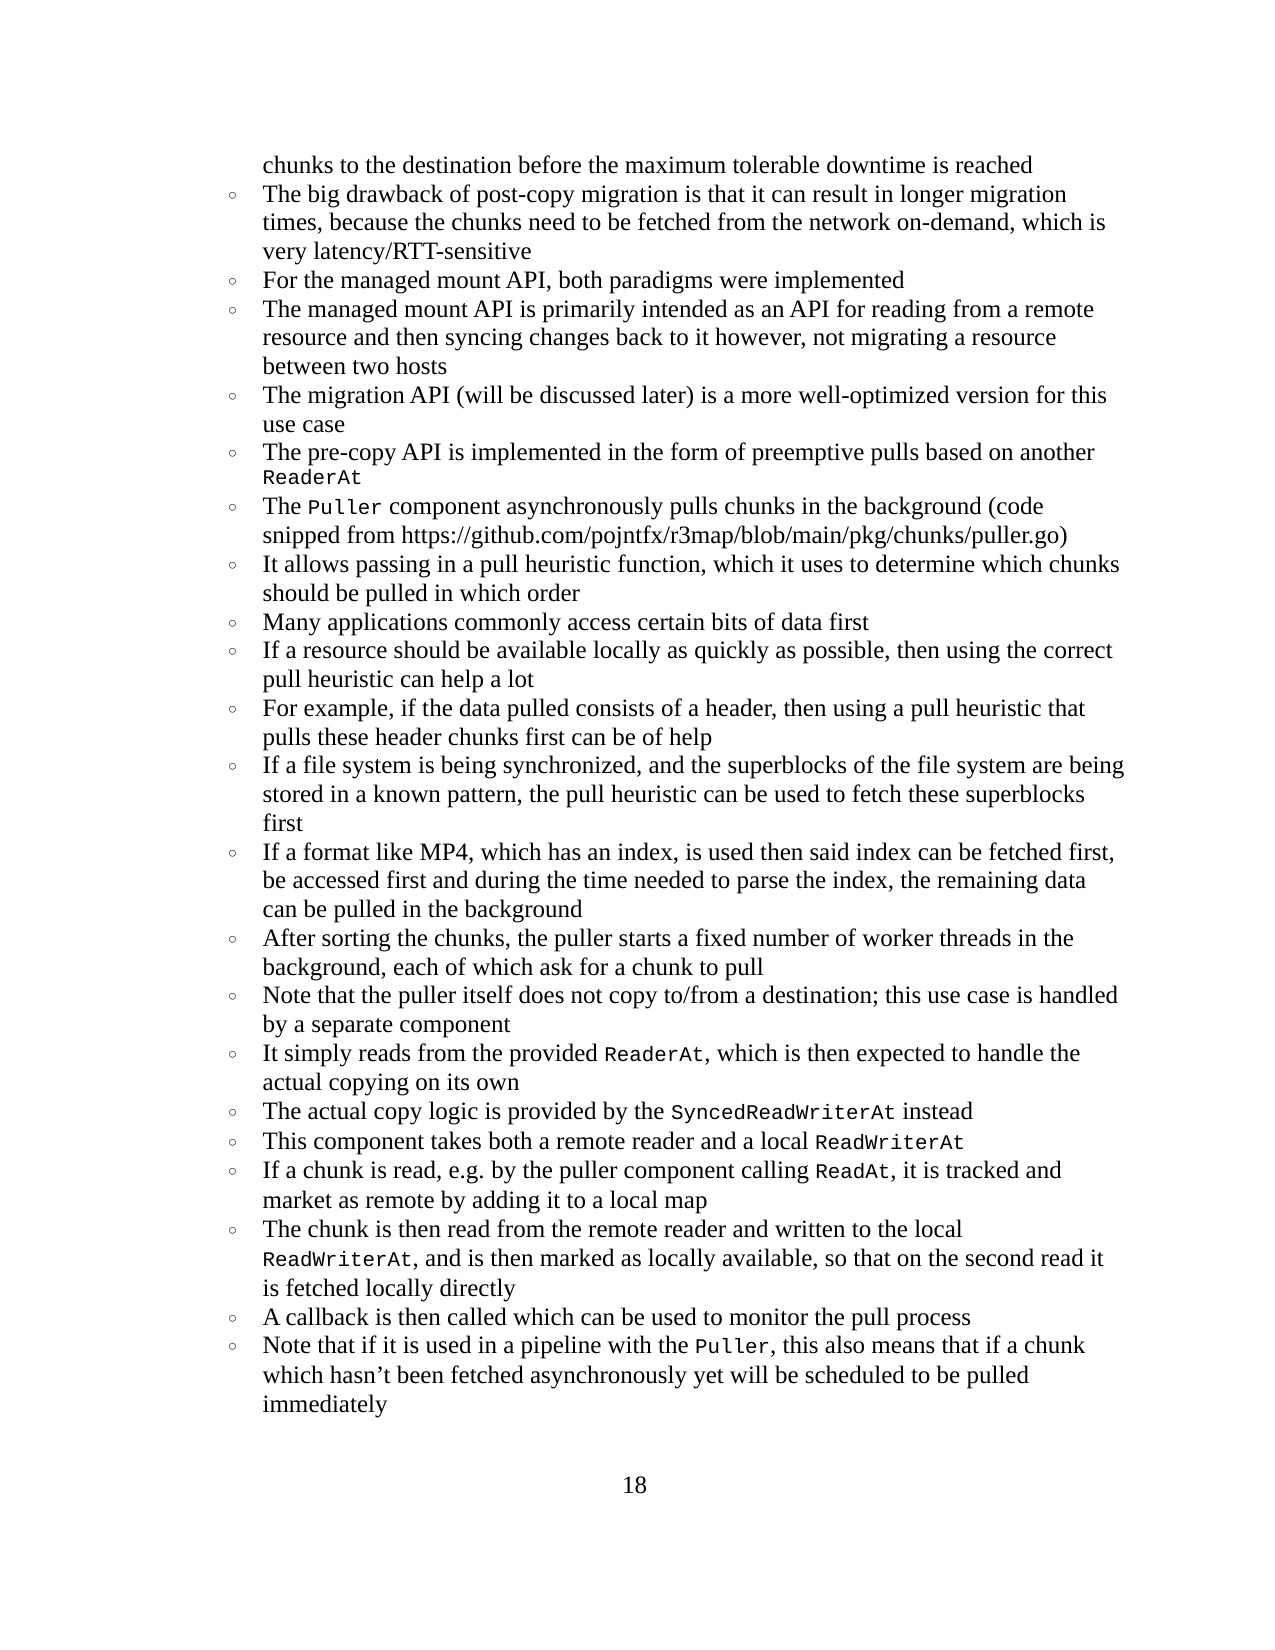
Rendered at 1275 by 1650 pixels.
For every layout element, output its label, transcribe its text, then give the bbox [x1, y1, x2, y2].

list If a format like MP4, which has an index, is used then said index can be fetched first, be accessed first and during the time needed to parse the index, the remaining data can be pulled in the background [225, 837, 1125, 923]
list The pre-copy API is implemented in the form of preemptive pulls based on another ReaderAt [225, 437, 1125, 491]
list It allows passing in a pull heuristic function, which it uses to determine which chunks should be pulled in which order [225, 549, 1125, 607]
list A callback is then called which can be used to monitor the pull process [225, 1302, 1125, 1330]
list The Puller component asynchronously pulls chunks in the background (code snipped from https://github.com/pojntfx/r3map/blob/main/pkg/chunks/puller.go) [225, 491, 1125, 549]
list Many applications commonly access certain bits of data first [225, 607, 1125, 635]
list If a resource should be available locally as quickly as possible, then using the correct pull heuristic can help a lot [225, 635, 1125, 693]
list If a file system is being synchronized, and the superblocks of the file system are being stored in a known pattern, the pull heuristic can be used to fetch these superblocks first [225, 750, 1125, 837]
list The chunk is then read from the remote reader and written to the local ReadWriterAt, and is then marked as locally available, so that on the second read it is fetched locally directly [225, 1214, 1125, 1302]
list This component takes both a remote reader and a local ReadWriterAt [225, 1126, 1125, 1155]
list If a chunk is read, e.g. by the puller component calling ReadAt, it is tracked and market as remote by adding it to a local map [225, 1155, 1125, 1214]
list After sorting the chunks, the puller starts a fixed number of worker threads in the background, each of which ask for a chunk to pull [225, 923, 1125, 980]
list For example, if the data pulled consists of a header, then using a pull heuristic that pulls these header chunks first can be of help [225, 693, 1125, 750]
list The migration API (will be discussed later) is a more well-optimized version for this use case [225, 380, 1125, 437]
list Note that if it is used in a pipeline with the Puller, this also means that if a chunk which hasn’t been fetched asynchronously yet will be scheduled to be pulled immediately [225, 1330, 1125, 1417]
list The managed mount API is primarily intended as an API for reading from a remote resource and then syncing changes back to it however, not migrating a resource between two hosts [225, 294, 1125, 380]
list Note that the puller itself does not copy to/from a destination; this use case is handled by a separate component [225, 980, 1125, 1038]
list The actual copy logic is provided by the SyncedReadWriterAt instead [225, 1096, 1125, 1126]
list The big drawback of post-copy migration is that it can result in longer migration times, because the chunks need to be fetched from the network on-demand, which is very latency/RTT-sensitive [225, 179, 1125, 265]
list chunks to the destination before the maximum tolerable downtime is reached [225, 150, 1125, 179]
list It simply reads from the provided ReaderAt, which is then expected to handle the actual copying on its own [225, 1038, 1125, 1096]
list For the managed mount API, both paradigms were implemented [225, 265, 1125, 294]
